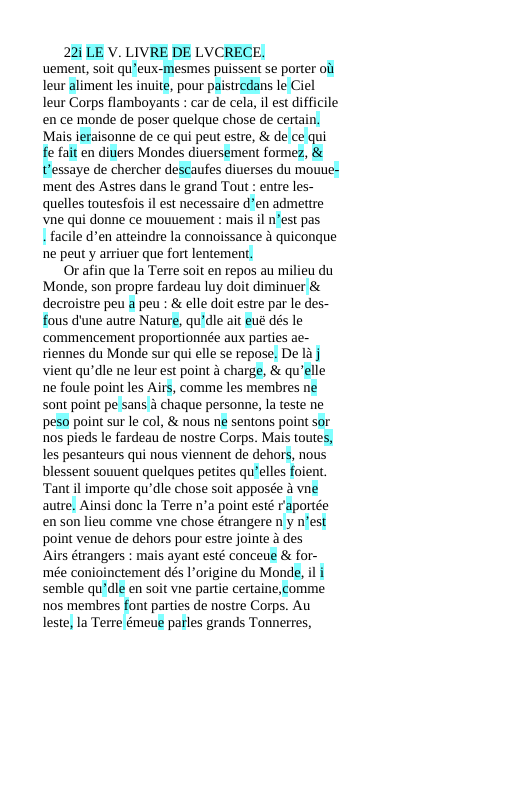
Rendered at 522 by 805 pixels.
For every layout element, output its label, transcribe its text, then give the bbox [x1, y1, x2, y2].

text Or afin que la Terre soit en repos au milieu du Monde, son propre fardeau luy doit diminuer & decroistre peu a peu : & elle doit estre par le des- fous d'une autre Nature, qu’dle ait euë dés le commencement proportionnée aux parties ae- riennes du Monde sur qui elle se repose. De là j vient qu’dle ne leur est point à charge, & qu’elle ne foule point les Airs, comme les membres ne sont point pe sans à chaque personne, la teste ne peso point sur le col, & nous ne sentons point sor nos pieds le fardeau de nostre Corps. Mais toutes, les pesanteurs qui nous viennent de dehors, nous blessent souuent quelques petites qu’elles foient. Tant il importe qu’dle chose soit apposée à vne autre. Ainsi donc la Terre n’a point esté r'aportée en son lieu comme vne chose étrangere n y n’est point venue de dehors pour estre jointe à des Airs étrangers : mais ayant esté conceue & for- mée conioinctement dés l’origine du Monde, il i semble qu’dle en soit vne partie certaine,comme nos membres font parties de nostre Corps. Au leste, la Terre émeue parles grands Tonnerres, [43, 261, 426, 630]
text 22i LE V. LIVRE DE LVCRECE. uement, soit qu’eux-mesmes puissent se porter où leur aliment les inuite, pour paistrcdans le Ciel leur Corps flamboyants : car de cela, il est difficile en ce monde de poser quelque chose de certain. Mais ieraisonne de ce qui peut estre, & de ce qui fe fait en diuers Mondes diuersement formez, & t’essaye de chercher descaufes diuerses du mouue- ment des Astres dans le grand Tout : entre les- quelles toutesfois il est necessaire d’en admettre vne qui donne ce mouuement : mais il n’est pas . facile d’en atteindre la connoissance à quiconque ne peut y arriuer que fort lentement. [43, 43, 426, 261]
